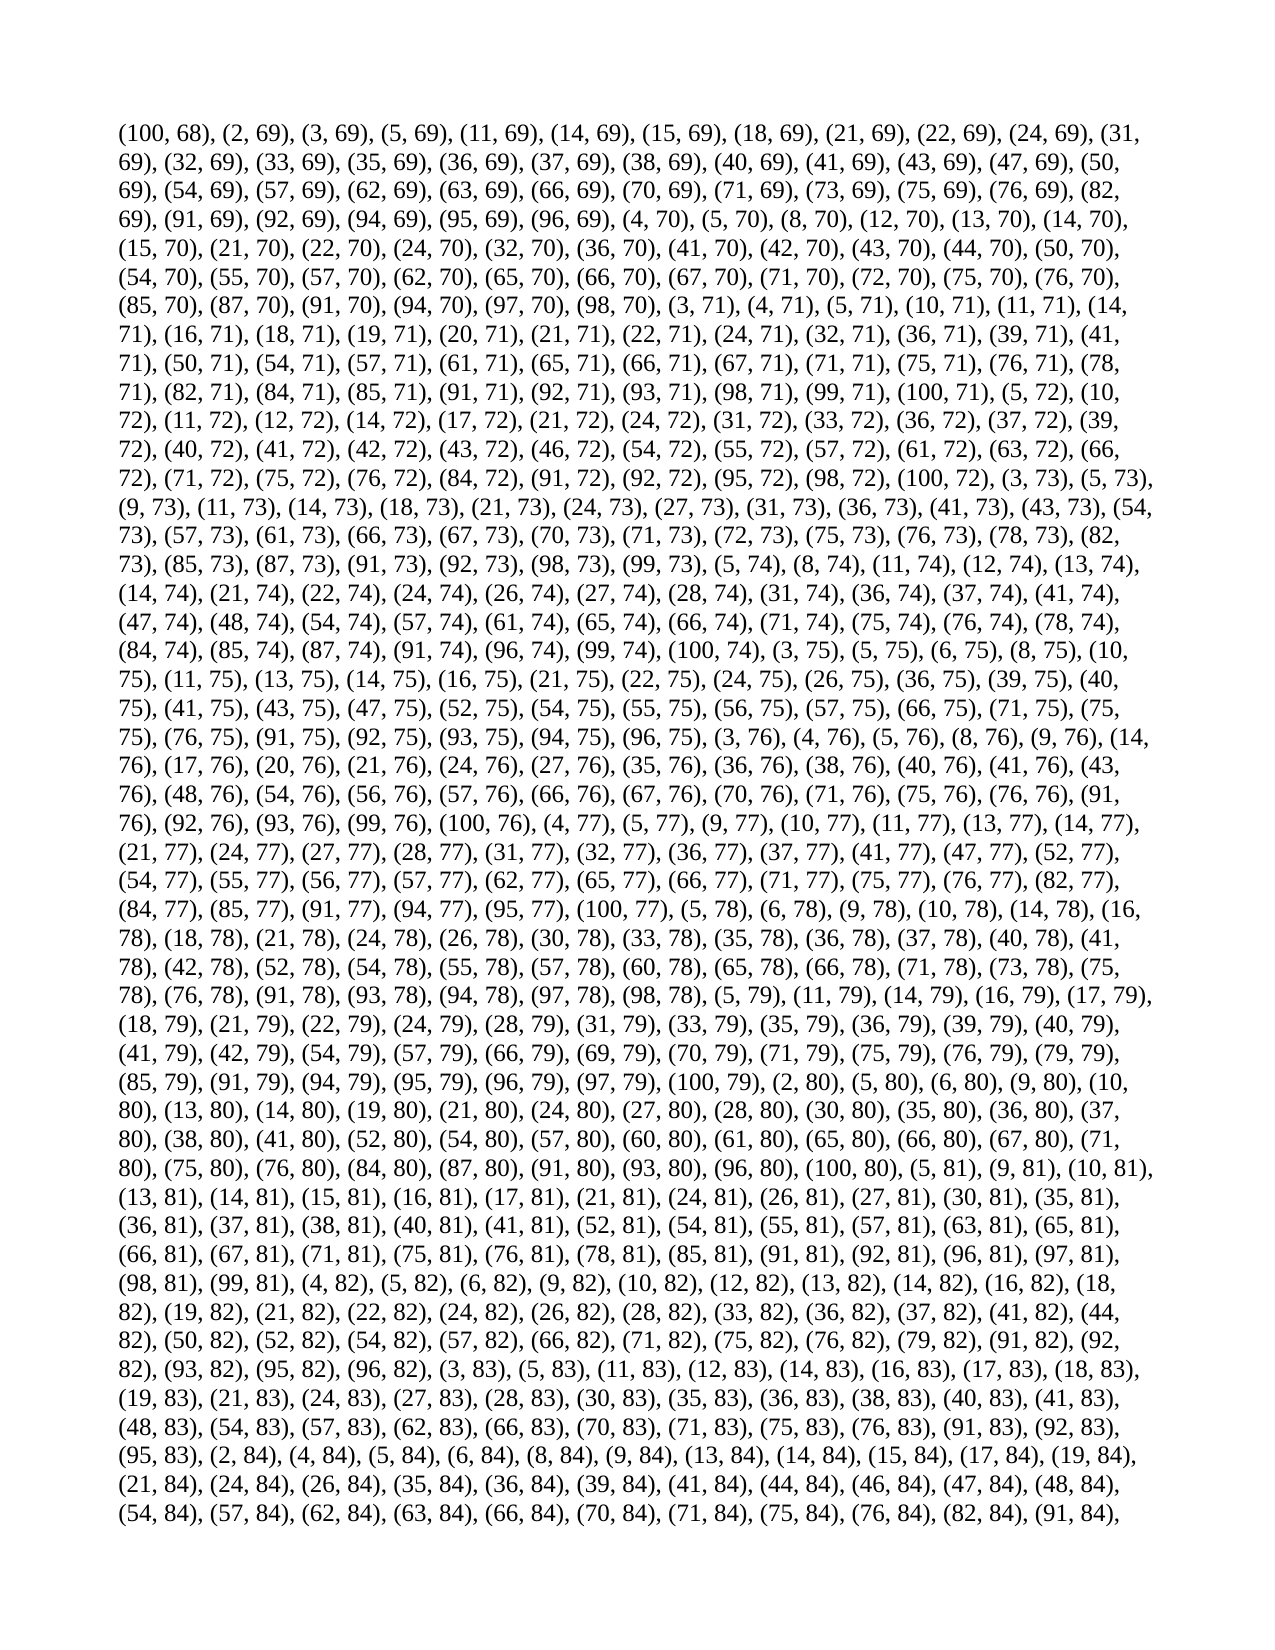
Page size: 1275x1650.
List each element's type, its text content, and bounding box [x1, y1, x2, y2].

text (100, 68), (2, 69), (3, 69), (5, 69), (11, 69), (14, 69), (15, 69), (18, 69), (21, 69), (22, 69), (24, 69), (31, 69), (32, 69), (33, 69), (35, 69), (36, 69), (37, 69), (38, 69), (40, 69), (41, 69), (43, 69), (47, 69), (50, 69), (54, 69), (57, 69), (62, 69), (63, 69), (66, 69), (70, 69), (71, 69), (73, 69), (75, 69), (76, 69), (82, 69), (91, 69), (92, 69), (94, 69), (95, 69), (96, 69), (4, 70), (5, 70), (8, 70), (12, 70), (13, 70), (14, 70), (15, 70), (21, 70), (22, 70), (24, 70), (32, 70), (36, 70), (41, 70), (42, 70), (43, 70), (44, 70), (50, 70), (54, 70), (55, 70), (57, 70), (62, 70), (65, 70), (66, 70), (67, 70), (71, 70), (72, 70), (75, 70), (76, 70), (85, 70), (87, 70), (91, 70), (94, 70), (97, 70), (98, 70), (3, 71), (4, 71), (5, 71), (10, 71), (11, 71), (14, 71), (16, 71), (18, 71), (19, 71), (20, 71), (21, 71), (22, 71), (24, 71), (32, 71), (36, 71), (39, 71), (41, 71), (50, 71), (54, 71), (57, 71), (61, 71), (65, 71), (66, 71), (67, 71), (71, 71), (75, 71), (76, 71), (78, 71), (82, 71), (84, 71), (85, 71), (91, 71), (92, 71), (93, 71), (98, 71), (99, 71), (100, 71), (5, 72), (10, 72), (11, 72), (12, 72), (14, 72), (17, 72), (21, 72), (24, 72), (31, 72), (33, 72), (36, 72), (37, 72), (39, 72), (40, 72), (41, 72), (42, 72), (43, 72), (46, 72), (54, 72), (55, 72), (57, 72), (61, 72), (63, 72), (66, 72), (71, 72), (75, 72), (76, 72), (84, 72), (91, 72), (92, 72), (95, 72), (98, 72), (100, 72), (3, 73), (5, 73), (9, 73), (11, 73), (14, 73), (18, 73), (21, 73), (24, 73), (27, 73), (31, 73), (36, 73), (41, 73), (43, 73), (54, 73), (57, 73), (61, 73), (66, 73), (67, 73), (70, 73), (71, 73), (72, 73), (75, 73), (76, 73), (78, 73), (82, 73), (85, 73), (87, 73), (91, 73), (92, 73), (98, 73), (99, 73), (5, 74), (8, 74), (11, 74), (12, 74), (13, 74), (14, 74), (21, 74), (22, 74), (24, 74), (26, 74), (27, 74), (28, 74), (31, 74), (36, 74), (37, 74), (41, 74), (47, 74), (48, 74), (54, 74), (57, 74), (61, 74), (65, 74), (66, 74), (71, 74), (75, 74), (76, 74), (78, 74), (84, 74), (85, 74), (87, 74), (91, 74), (96, 74), (99, 74), (100, 74), (3, 75), (5, 75), (6, 75), (8, 75), (10, 75), (11, 75), (13, 75), (14, 75), (16, 75), (21, 75), (22, 75), (24, 75), (26, 75), (36, 75), (39, 75), (40, 75), (41, 75), (43, 75), (47, 75), (52, 75), (54, 75), (55, 75), (56, 75), (57, 75), (66, 75), (71, 75), (75, 75), (76, 75), (91, 75), (92, 75), (93, 75), (94, 75), (96, 75), (3, 76), (4, 76), (5, 76), (8, 76), (9, 76), (14, 76), (17, 76), (20, 76), (21, 76), (24, 76), (27, 76), (35, 76), (36, 76), (38, 76), (40, 76), (41, 76), (43, 76), (48, 76), (54, 76), (56, 76), (57, 76), (66, 76), (67, 76), (70, 76), (71, 76), (75, 76), (76, 76), (91, 76), (92, 76), (93, 76), (99, 76), (100, 76), (4, 77), (5, 77), (9, 77), (10, 77), (11, 77), (13, 77), (14, 77), (21, 77), (24, 77), (27, 77), (28, 77), (31, 77), (32, 77), (36, 77), (37, 77), (41, 77), (47, 77), (52, 77), (54, 77), (55, 77), (56, 77), (57, 77), (62, 77), (65, 77), (66, 77), (71, 77), (75, 77), (76, 77), (82, 77), (84, 77), (85, 77), (91, 77), (94, 77), (95, 77), (100, 77), (5, 78), (6, 78), (9, 78), (10, 78), (14, 78), (16, 78), (18, 78), (21, 78), (24, 78), (26, 78), (30, 78), (33, 78), (35, 78), (36, 78), (37, 78), (40, 78), (41, 78), (42, 78), (52, 78), (54, 78), (55, 78), (57, 78), (60, 78), (65, 78), (66, 78), (71, 78), (73, 78), (75, 78), (76, 78), (91, 78), (93, 78), (94, 78), (97, 78), (98, 78), (5, 79), (11, 79), (14, 79), (16, 79), (17, 79), (18, 79), (21, 79), (22, 79), (24, 79), (28, 79), (31, 79), (33, 79), (35, 79), (36, 79), (39, 79), (40, 79), (41, 79), (42, 79), (54, 79), (57, 79), (66, 79), (69, 79), (70, 79), (71, 79), (75, 79), (76, 79), (79, 79), (85, 79), (91, 79), (94, 79), (95, 79), (96, 79), (97, 79), (100, 79), (2, 80), (5, 80), (6, 80), (9, 80), (10, 80), (13, 80), (14, 80), (19, 80), (21, 80), (24, 80), (27, 80), (28, 80), (30, 80), (35, 80), (36, 80), (37, 80), (38, 80), (41, 80), (52, 80), (54, 80), (57, 80), (60, 80), (61, 80), (65, 80), (66, 80), (67, 80), (71, 80), (75, 80), (76, 80), (84, 80), (87, 80), (91, 80), (93, 80), (96, 80), (100, 80), (5, 81), (9, 81), (10, 81), (13, 81), (14, 81), (15, 81), (16, 81), (17, 81), (21, 81), (24, 81), (26, 81), (27, 81), (30, 81), (35, 81), (36, 81), (37, 81), (38, 81), (40, 81), (41, 81), (52, 81), (54, 81), (55, 81), (57, 81), (63, 81), (65, 81), (66, 81), (67, 81), (71, 81), (75, 81), (76, 81), (78, 81), (85, 81), (91, 81), (92, 81), (96, 81), (97, 81), (98, 81), (99, 81), (4, 82), (5, 82), (6, 82), (9, 82), (10, 82), (12, 82), (13, 82), (14, 82), (16, 82), (18, 82), (19, 82), (21, 82), (22, 82), (24, 82), (26, 82), (28, 82), (33, 82), (36, 82), (37, 82), (41, 82), (44, 82), (50, 82), (52, 82), (54, 82), (57, 82), (66, 82), (71, 82), (75, 82), (76, 82), (79, 82), (91, 82), (92, 82), (93, 82), (95, 82), (96, 82), (3, 83), (5, 83), (11, 83), (12, 83), (14, 83), (16, 83), (17, 83), (18, 83), (19, 83), (21, 83), (24, 83), (27, 83), (28, 83), (30, 83), (35, 83), (36, 83), (38, 83), (40, 83), (41, 83), (48, 83), (54, 83), (57, 83), (62, 83), (66, 83), (70, 83), (71, 83), (75, 83), (76, 83), (91, 83), (92, 83), (95, 83), (2, 84), (4, 84), (5, 84), (6, 84), (8, 84), (9, 84), (13, 84), (14, 84), (15, 84), (17, 84), (19, 84), (21, 84), (24, 84), (26, 84), (35, 84), (36, 84), (39, 84), (41, 84), (44, 84), (46, 84), (47, 84), (48, 84), (54, 84), (57, 84), (62, 84), (63, 84), (66, 84), (70, 84), (71, 84), (75, 84), (76, 84), (82, 84), (91, 84), [118, 118, 1157, 1527]
